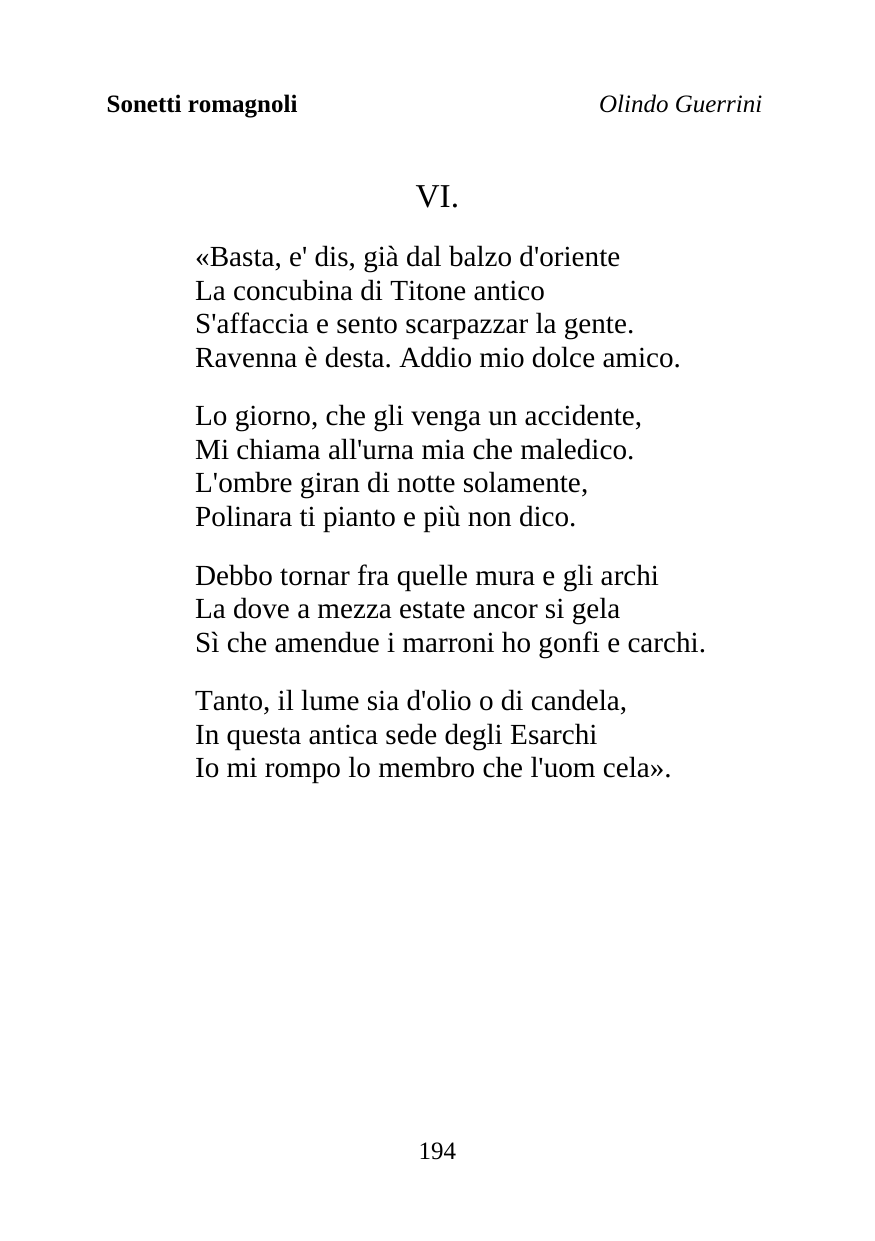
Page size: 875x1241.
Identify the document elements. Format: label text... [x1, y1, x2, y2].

text Debbo tornar fra quelle mura e gli archi La dove a mezza estate ancor si gela Sì che amendue i marroni ho gonfi e carchi. [195, 558, 768, 658]
text Lo giorno, che gli venga un accidente, Mi chiama all'urna mia che maledico. L'ombre giran di notte solamente, Polinara ti pianto e più non dico. [195, 398, 768, 533]
text «Basta, e' dis, già dal balzo d'oriente La concubina di Titone antico S'affaccia e sento scarpazzar la gente. Ravenna è desta. Addio mio dolce amico. [195, 239, 768, 373]
subtitle VI. [106, 176, 768, 214]
text Tanto, il lume sia d'olio o di candela, In questa antica sede degli Esarchi Io mi rompo lo membro che l'uom cela». [195, 683, 768, 784]
